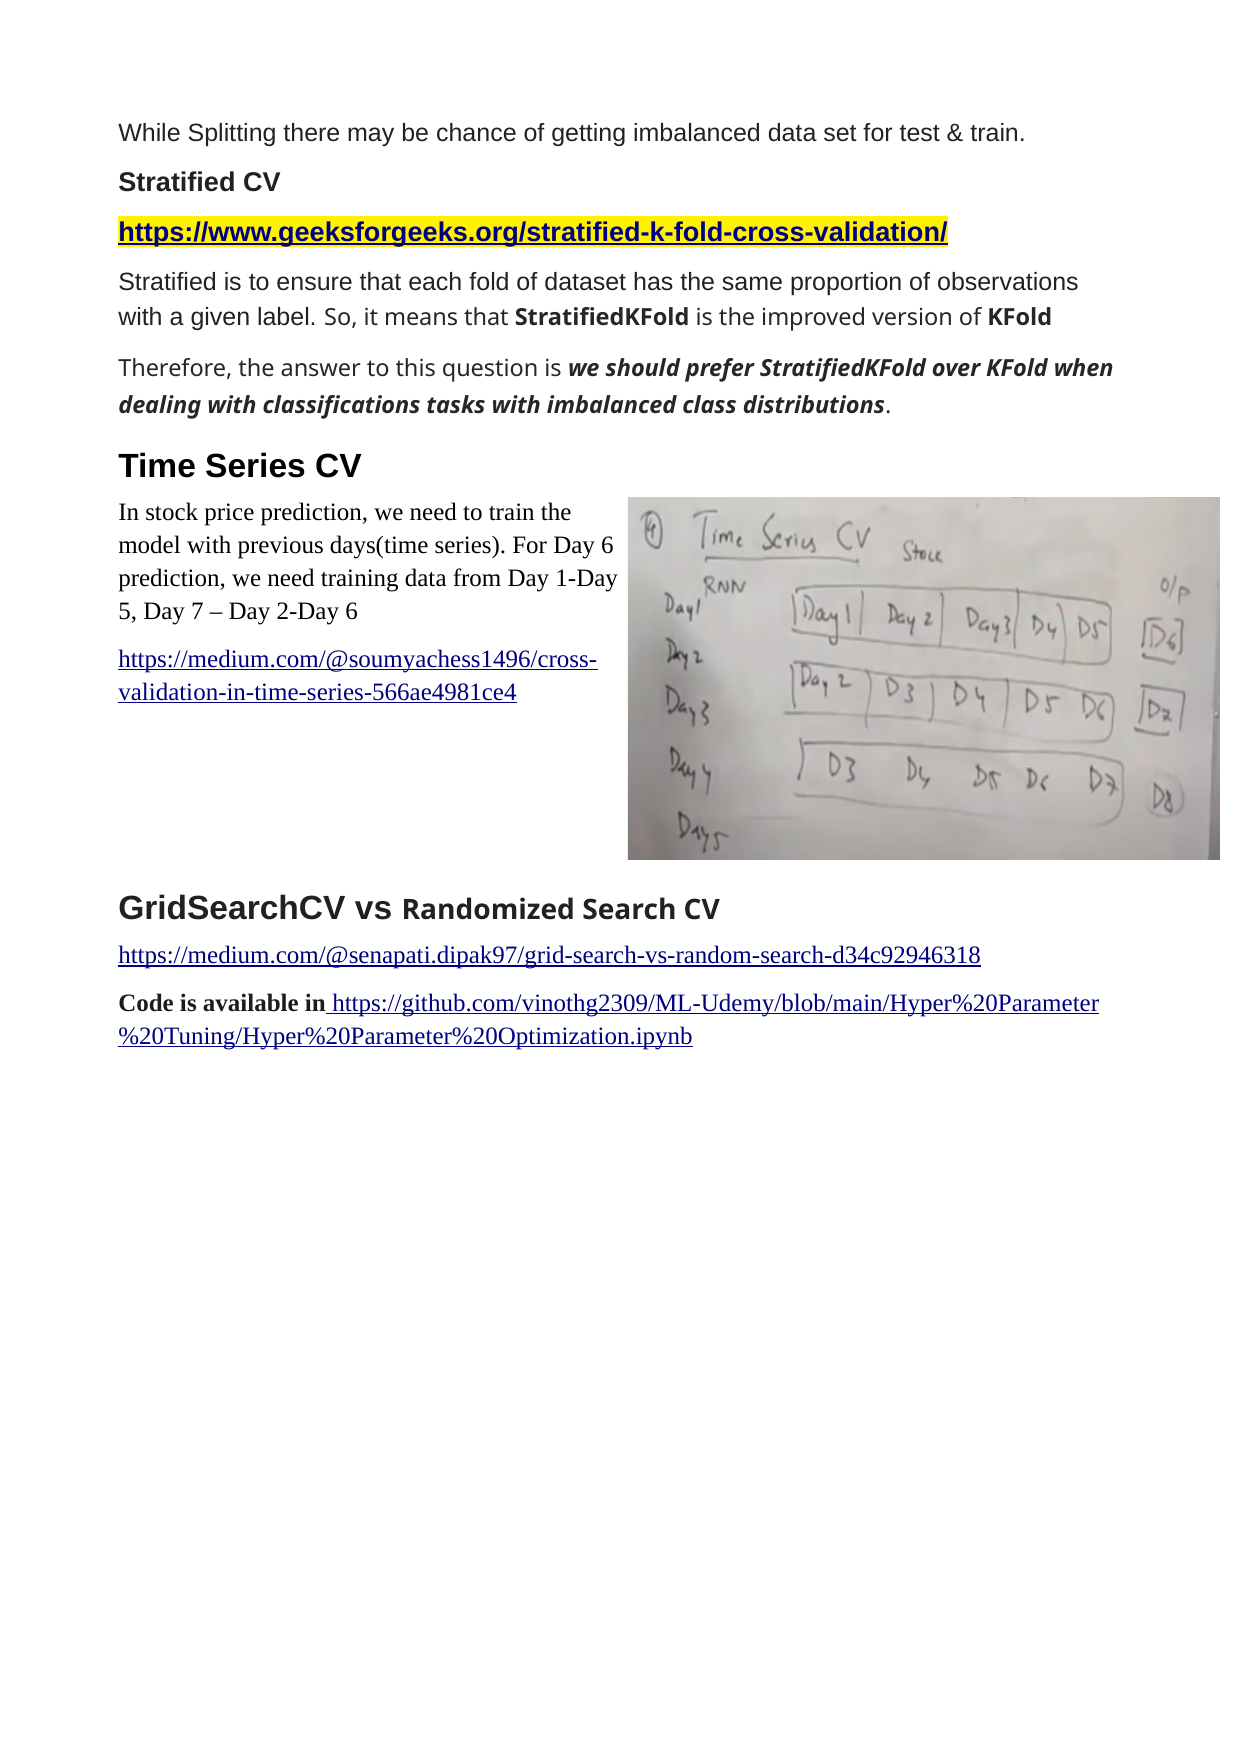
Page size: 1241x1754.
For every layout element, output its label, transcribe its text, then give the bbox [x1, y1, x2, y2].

subtitle Time Series CV [118, 446, 1122, 485]
text https://medium.com/@soumyachess1496/cross-validation-in-time-series-566ae4981ce4 [118, 644, 627, 706]
text https://medium.com/@senapati.dipak97/grid-search-vs-random-search-d34c92946318 [118, 940, 1122, 969]
text While Splitting there may be chance of getting imbalanced data set for test & train. [118, 118, 1122, 147]
text Therefore, the answer to this question is we should prefer StratifiedKFold over KFold when dealing with classifications tasks with imbalanced class distributions. [118, 352, 1122, 420]
text In stock price prediction, we need to train the model with previous days(time series). For Day 6 prediction, we need training data from Day 1-Day 5, Day 7 – Day 2-Day 6 [118, 497, 627, 625]
text Stratified CV [118, 166, 1122, 197]
text https://www.geeksforgeeks.org/stratified-k-fold-cross-validation/ [118, 216, 1122, 247]
text Stratified is to ensure that each fold of dataset has the same proportion of observations with a given label. So, it means that StratifiedKFold is the improved version of KFold [118, 267, 1122, 332]
subtitle GridSearchCV vs Randomized Search CV [118, 888, 1122, 928]
text Code is available in https://github.com/vinothg2309/ML-Udemy/blob/main/Hyper%20Parameter%20Tuning/Hyper%20Parameter%20Optimization.ipynb [118, 988, 1122, 1050]
picture [627, 497, 1220, 860]
